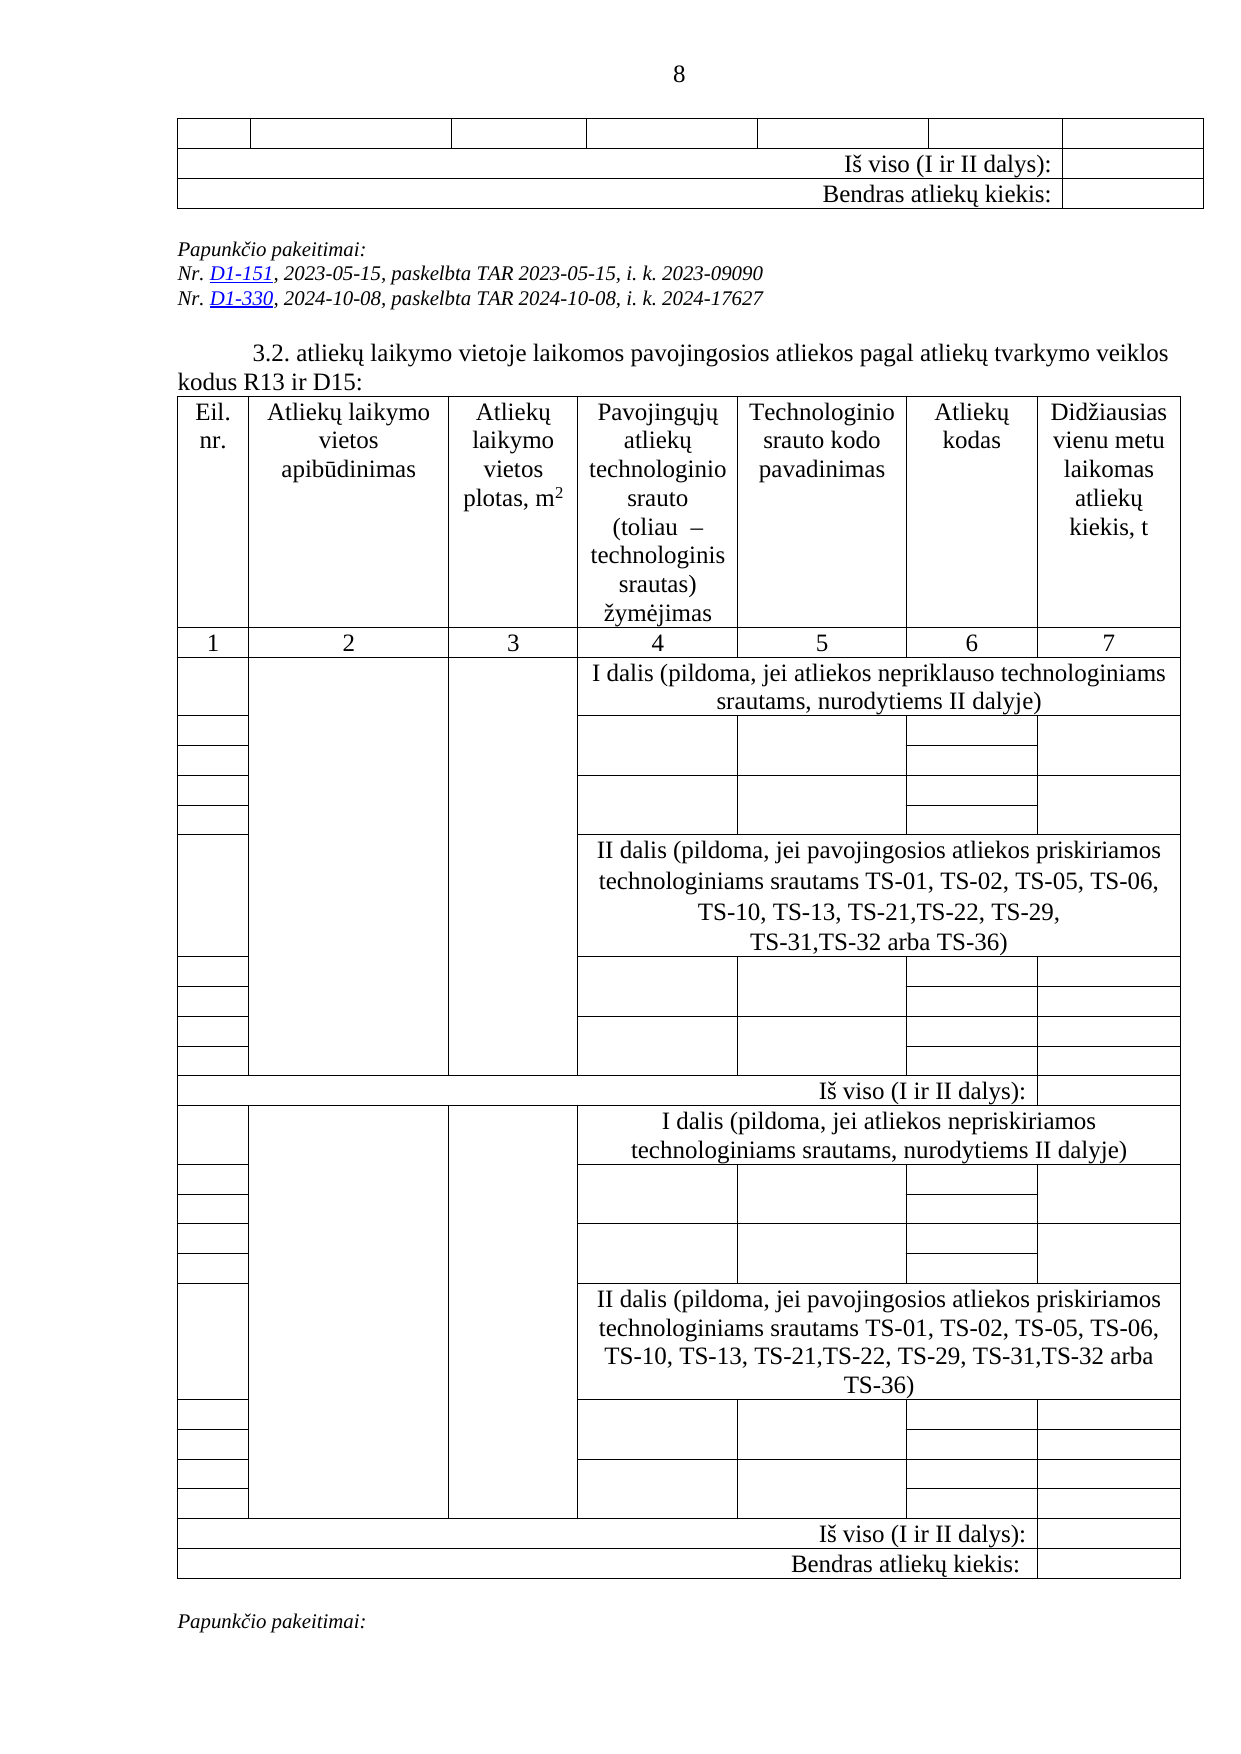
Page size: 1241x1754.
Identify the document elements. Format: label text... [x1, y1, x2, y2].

table_cell [178, 746, 248, 775]
table_cell [738, 776, 906, 834]
table_cell [907, 987, 1037, 1016]
table_cell [578, 1165, 737, 1223]
table_header Atliekų kodas [907, 397, 1037, 627]
table_cell 6 [907, 628, 1037, 657]
table_cell Iš viso (I ir II dalys): [178, 1519, 1037, 1548]
table_cell [178, 1489, 248, 1518]
table_cell [178, 658, 248, 715]
table_cell [907, 806, 1037, 834]
table_cell [1038, 1165, 1180, 1223]
table_cell [1038, 776, 1180, 834]
table_cell [1038, 1047, 1180, 1075]
table_cell [738, 1400, 906, 1458]
table_cell [738, 1165, 906, 1223]
table_cell 2 [249, 628, 448, 657]
table_cell Iš viso (I ir II dalys): [178, 1076, 1037, 1105]
table_cell [738, 1017, 906, 1075]
table_header Didžiausias vienu metu laikomas atliekų kiekis, t [1038, 397, 1180, 627]
table_cell [907, 1224, 1037, 1253]
table_cell [929, 119, 1062, 148]
table_cell [178, 1430, 248, 1458]
table_cell Bendras atliekų kiekis: [178, 1549, 1037, 1578]
table_cell [178, 1254, 248, 1283]
table_cell [738, 957, 906, 1016]
table_cell I dalis (pildoma, jei atliekos nepriskiriamos technologiniams srautams, nurodytiems II dalyje) [578, 1106, 1180, 1164]
table_cell [1063, 179, 1203, 207]
table_cell [907, 1400, 1037, 1429]
table_cell [907, 1460, 1037, 1488]
table_cell [1038, 1017, 1180, 1046]
table_cell II dalis (pildoma, jei pavojingosios atliekos priskiriamos technologiniams srautams TS-01, TS-02, TS-05, TS-06, TS-10, TS-13, TS-21,TS-22, TS-29, TS-31,TS-32 arba TS-36) [578, 1284, 1180, 1399]
table_cell [178, 776, 248, 804]
table_cell Bendras atliekų kiekis: [178, 179, 1062, 207]
table_cell 5 [738, 628, 906, 657]
table_cell [178, 957, 248, 986]
table_cell [178, 806, 248, 834]
table_cell [907, 746, 1037, 775]
table_cell [178, 1047, 248, 1075]
text Nr. D1-151, 2023-05-15, paskelbta TAR 2023-05-15, i. k. 2023-09090 [177, 261, 1181, 285]
table_header Eil. nr. [178, 397, 248, 627]
table_cell [1038, 1076, 1180, 1105]
table_cell [1063, 149, 1203, 178]
table_cell 4 [578, 628, 737, 657]
table_header Pavojingųjų atliekų technologinio srauto (toliau – technologinis srautas) žymėjimas [578, 397, 737, 627]
table_cell [178, 1224, 248, 1253]
table_cell [1038, 1430, 1180, 1458]
table_cell [249, 1106, 448, 1518]
table_cell 1 [178, 628, 248, 657]
text Papunkčio pakeitimai: [177, 237, 1181, 261]
table_cell [249, 658, 448, 1075]
table_cell [738, 716, 906, 775]
table_cell [1038, 1549, 1180, 1578]
table_cell [578, 716, 737, 775]
table_cell [578, 957, 737, 1016]
table_cell [1038, 1224, 1180, 1283]
table_cell [178, 987, 248, 1016]
table_cell [578, 1017, 737, 1075]
table_cell [178, 1106, 248, 1164]
table_cell [178, 1195, 248, 1223]
table_cell [1038, 1460, 1180, 1488]
table_cell [907, 776, 1037, 804]
table_cell [578, 776, 737, 834]
table_cell [251, 119, 451, 148]
table_cell [449, 1106, 577, 1518]
table_cell [907, 1165, 1037, 1193]
text Nr. D1-330, 2024-10-08, paskelbta TAR 2024-10-08, i. k. 2024-17627 [177, 285, 1181, 309]
table_cell [907, 1195, 1037, 1223]
text 3.2. atliekų laikymo vietoje laikomos pavojingosios atliekos pagal atliekų tvarkymo veiklos kodus R13 ir D15: [177, 338, 1181, 396]
table_cell II dalis (pildoma, jei pavojingosios atliekos priskiriamos technologiniams srautams TS-01, TS-02, TS-05, TS-06, TS-10, TS-13, TS-21,TS-22, TS-29, TS-31,TS-32 arba TS-36) [578, 835, 1180, 956]
table_cell [178, 1400, 248, 1429]
table_cell [738, 1460, 906, 1518]
table_cell [178, 1284, 248, 1399]
table_cell [907, 716, 1037, 745]
table_cell [907, 957, 1037, 986]
table_cell [178, 835, 248, 956]
table_cell I dalis (pildoma, jei atliekos nepriklauso technologiniams srautams, nurodytiems II dalyje) [578, 658, 1180, 715]
table_cell [738, 1224, 906, 1283]
table_header Atliekų laikymo vietos plotas, m2 [449, 397, 577, 627]
table_cell [178, 1460, 248, 1488]
table_cell [1038, 987, 1180, 1016]
table_cell [449, 658, 577, 1075]
table_cell [1038, 716, 1180, 775]
table_cell [907, 1489, 1037, 1518]
table_cell [1038, 1489, 1180, 1518]
table_cell [1038, 957, 1180, 986]
table_cell [1038, 1519, 1180, 1548]
table_cell [578, 1400, 737, 1458]
text Papunkčio pakeitimai: [177, 1609, 1181, 1633]
table_cell Iš viso (I ir II dalys): [178, 149, 1062, 178]
table_cell [178, 119, 250, 148]
table_header Atliekų laikymo vietos apibūdinimas [249, 397, 448, 627]
table_cell [178, 1017, 248, 1046]
table_cell [578, 1460, 737, 1518]
table_cell [1038, 1400, 1180, 1429]
table_cell [578, 1224, 737, 1283]
table_cell [1063, 119, 1203, 148]
table_cell [907, 1017, 1037, 1046]
table_cell [907, 1254, 1037, 1283]
table_cell [587, 119, 757, 148]
table_cell 7 [1038, 628, 1180, 657]
table_cell [452, 119, 586, 148]
table_cell [758, 119, 928, 148]
table_cell [907, 1430, 1037, 1458]
table_cell [178, 716, 248, 745]
table_cell [907, 1047, 1037, 1075]
table_header Technologinio srauto kodo pavadinimas [738, 397, 906, 627]
table_cell [178, 1165, 248, 1193]
table_cell 3 [449, 628, 577, 657]
